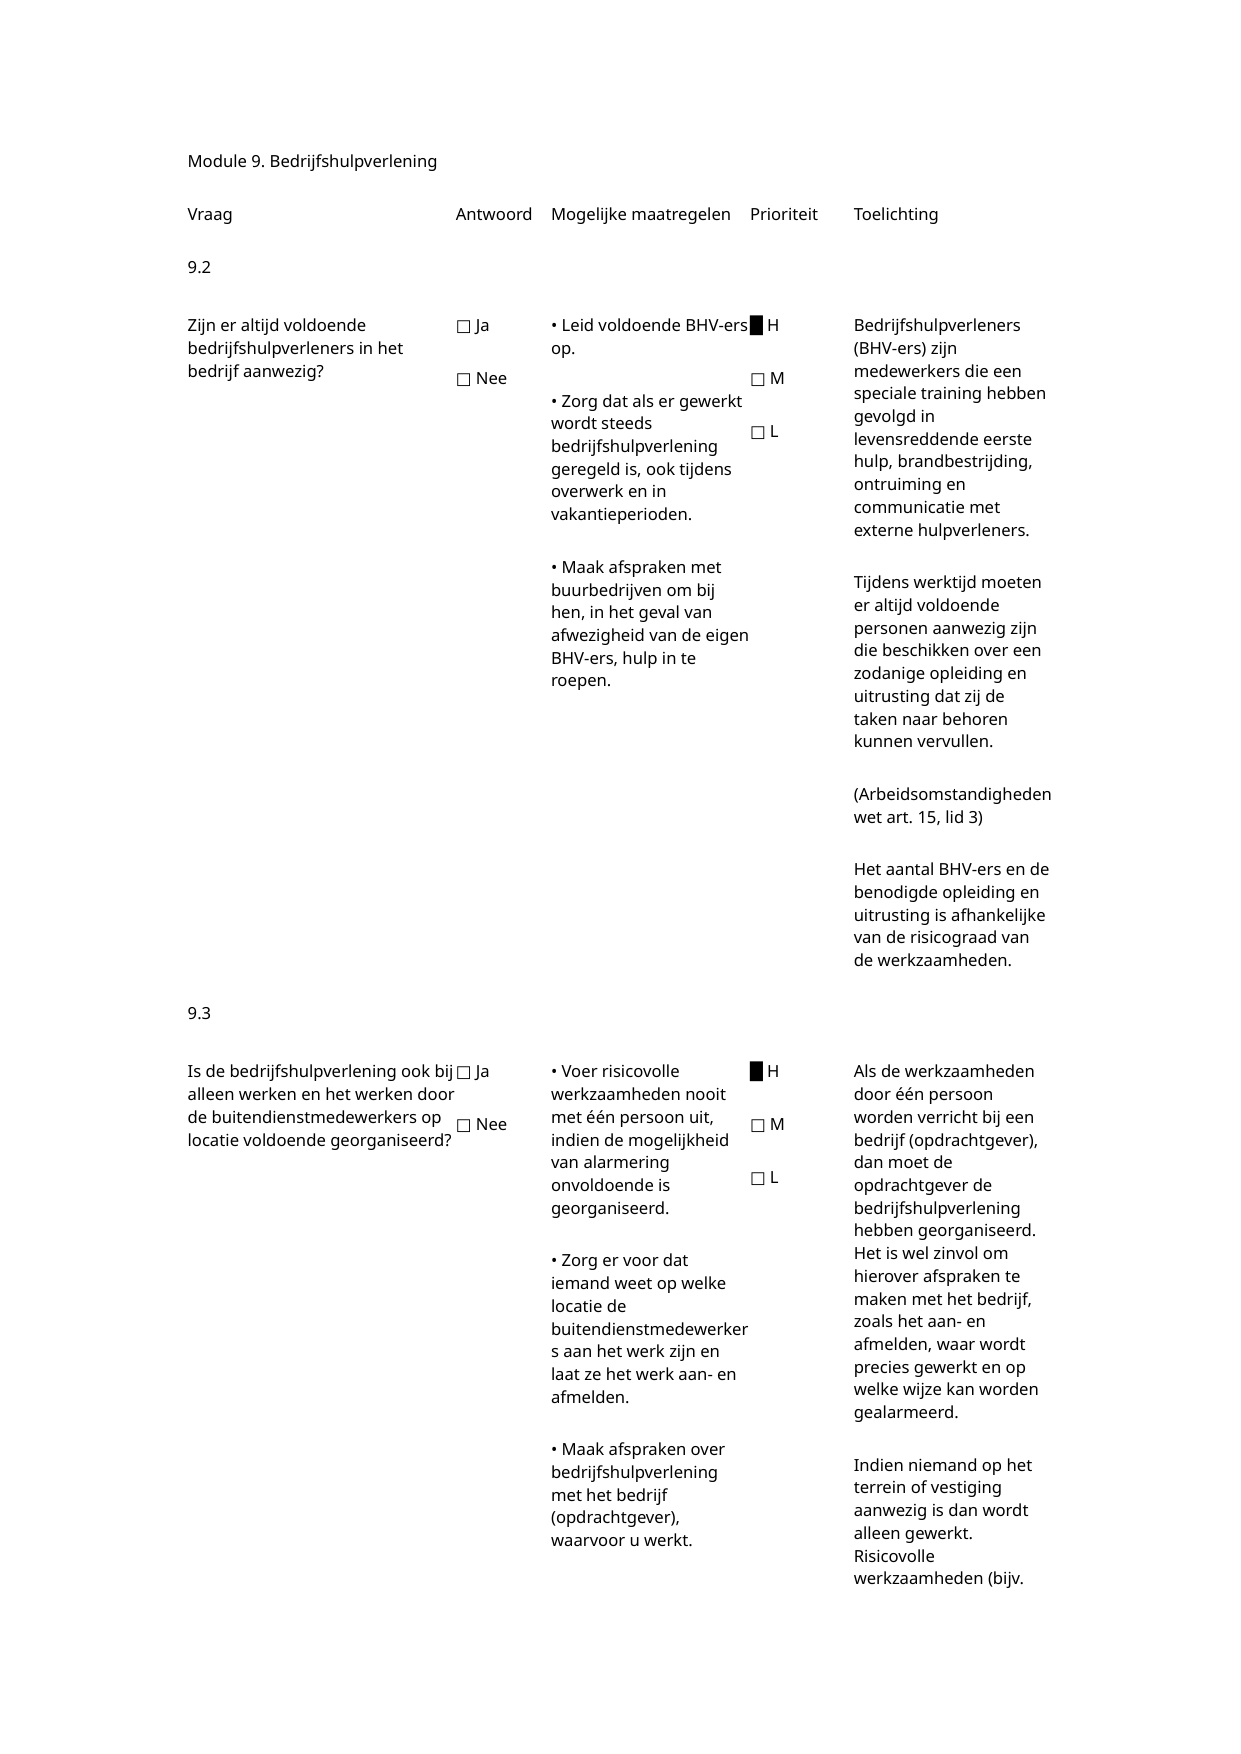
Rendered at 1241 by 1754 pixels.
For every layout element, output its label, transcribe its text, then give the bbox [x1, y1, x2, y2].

table_cell [551, 255, 750, 314]
table_cell █ H □ M □ L [750, 1060, 853, 1589]
table_cell [854, 1002, 1053, 1060]
table_cell [750, 1002, 853, 1060]
table_cell Als de werkzaamheden door één persoon worden verricht bij een bedrijf (opdrachtgever), dan moet de opdrachtgever de bedrijfshulpverlening hebben georganiseerd. Het is wel zinvol om hierover afspraken te maken met het bedrijf, zoals het aan- en afmelden, waar wordt precies gewerkt en op welke wijze kan worden gealarmeerd. Indien niemand op het terrein of vestiging aanwezig is dan wordt alleen gewerkt. Risicovolle werkzaamheden (bijv. [854, 1060, 1053, 1589]
table_cell 9.2 [188, 255, 456, 314]
table_cell [750, 255, 853, 314]
table_cell □ Ja □ Nee [456, 314, 551, 1002]
table_cell Zijn er altijd voldoende bedrijfshulpverleners in het bedrijf aanwezig? [188, 314, 456, 1002]
table_cell Mogelijke maatregelen [551, 203, 750, 255]
table_cell [551, 1002, 750, 1060]
table_cell █ H □ M □ L [750, 314, 853, 1002]
table_cell Toelichting [854, 203, 1053, 255]
table_cell 9.3 [188, 1002, 456, 1060]
table_cell • Voer risicovolle werkzaamheden nooit met één persoon uit, indien de mogelijkheid van alarmering onvoldoende is georganiseerd. • Zorg er voor dat iemand weet op welke locatie de buitendienstmedewerkers aan het werk zijn en laat ze het werk aan- en afmelden. • Maak afspraken over bedrijfshulpverlening met het bedrijf (opdrachtgever), waarvoor u werkt. [551, 1060, 750, 1589]
table_cell [456, 255, 551, 314]
table_cell Is de bedrijfshulpverlening ook bij alleen werken en het werken door de buitendienstmedewerkers op locatie voldoende georganiseerd? [188, 1060, 456, 1589]
table_cell Prioriteit [750, 203, 853, 255]
table_cell Bedrijfshulpverleners (BHV-ers) zijn medewerkers die een speciale training hebben gevolgd in levensreddende eerste hulp, brandbestrijding, ontruiming en communicatie met externe hulpverleners. Tijdens werktijd moeten er altijd voldoende personen aanwezig zijn die beschikken over een zodanige opleiding en uitrusting dat zij de taken naar behoren kunnen vervullen. (Arbeidsomstandighedenwet art. 15, lid 3) Het aantal BHV-ers en de benodigde opleiding en uitrusting is afhankelijke van de risicograad van de werkzaamheden. [854, 314, 1053, 1002]
table_cell Vraag [188, 203, 456, 255]
table_cell • Leid voldoende BHV-ers op. • Zorg dat als er gewerkt wordt steeds bedrijfshulpverlening geregeld is, ook tijdens overwerk en in vakantieperioden. • Maak afspraken met buurbedrijven om bij hen, in het geval van afwezigheid van de eigen BHV-ers, hulp in te roepen. [551, 314, 750, 1002]
table_cell □ Ja □ Nee [456, 1060, 551, 1589]
table_header Module 9. Bedrijfshulpverlening [188, 150, 1053, 203]
table_cell [854, 255, 1053, 314]
table_cell Antwoord [456, 203, 551, 255]
table_cell [456, 1002, 551, 1060]
